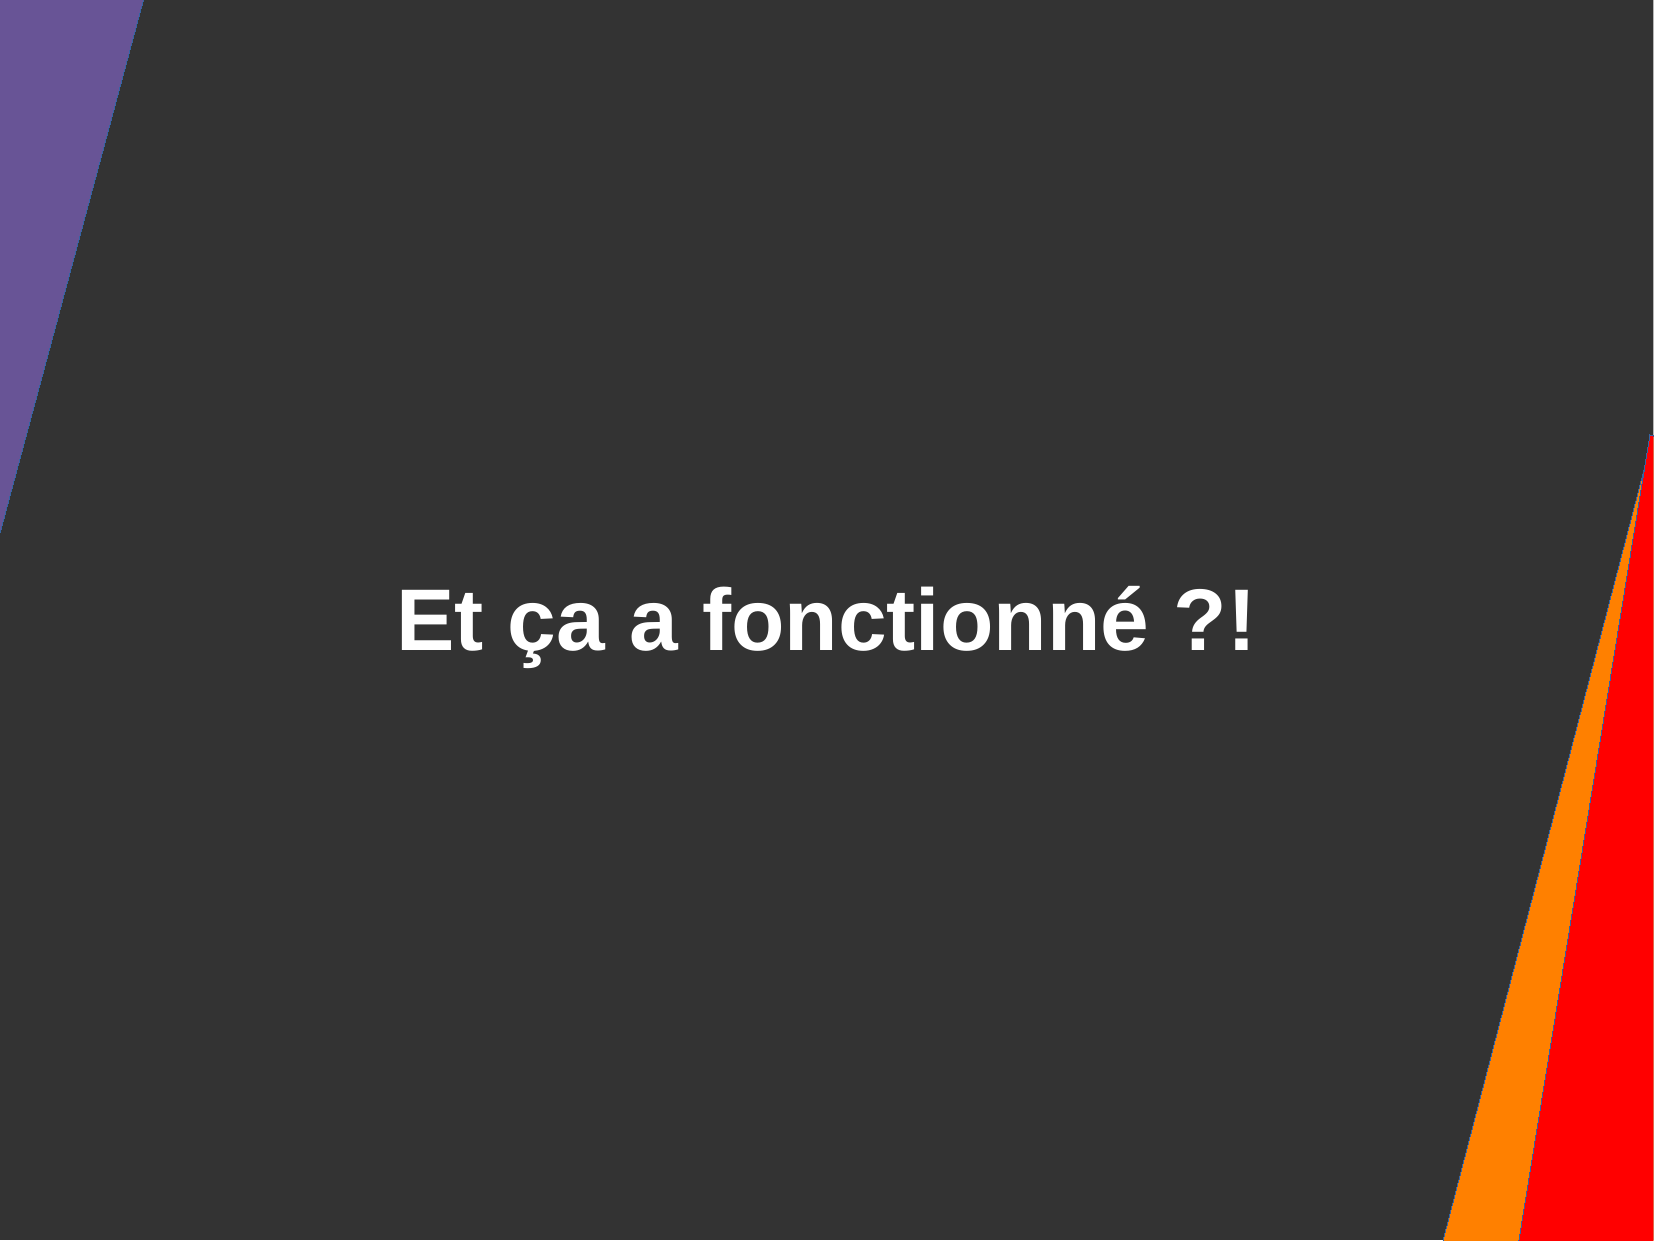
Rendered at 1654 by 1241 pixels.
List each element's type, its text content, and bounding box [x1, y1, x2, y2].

text_box [0, 0, 144, 533]
title Et ça a fonctionné ?! [31, 571, 1622, 702]
text_box [1442, 434, 1654, 1241]
